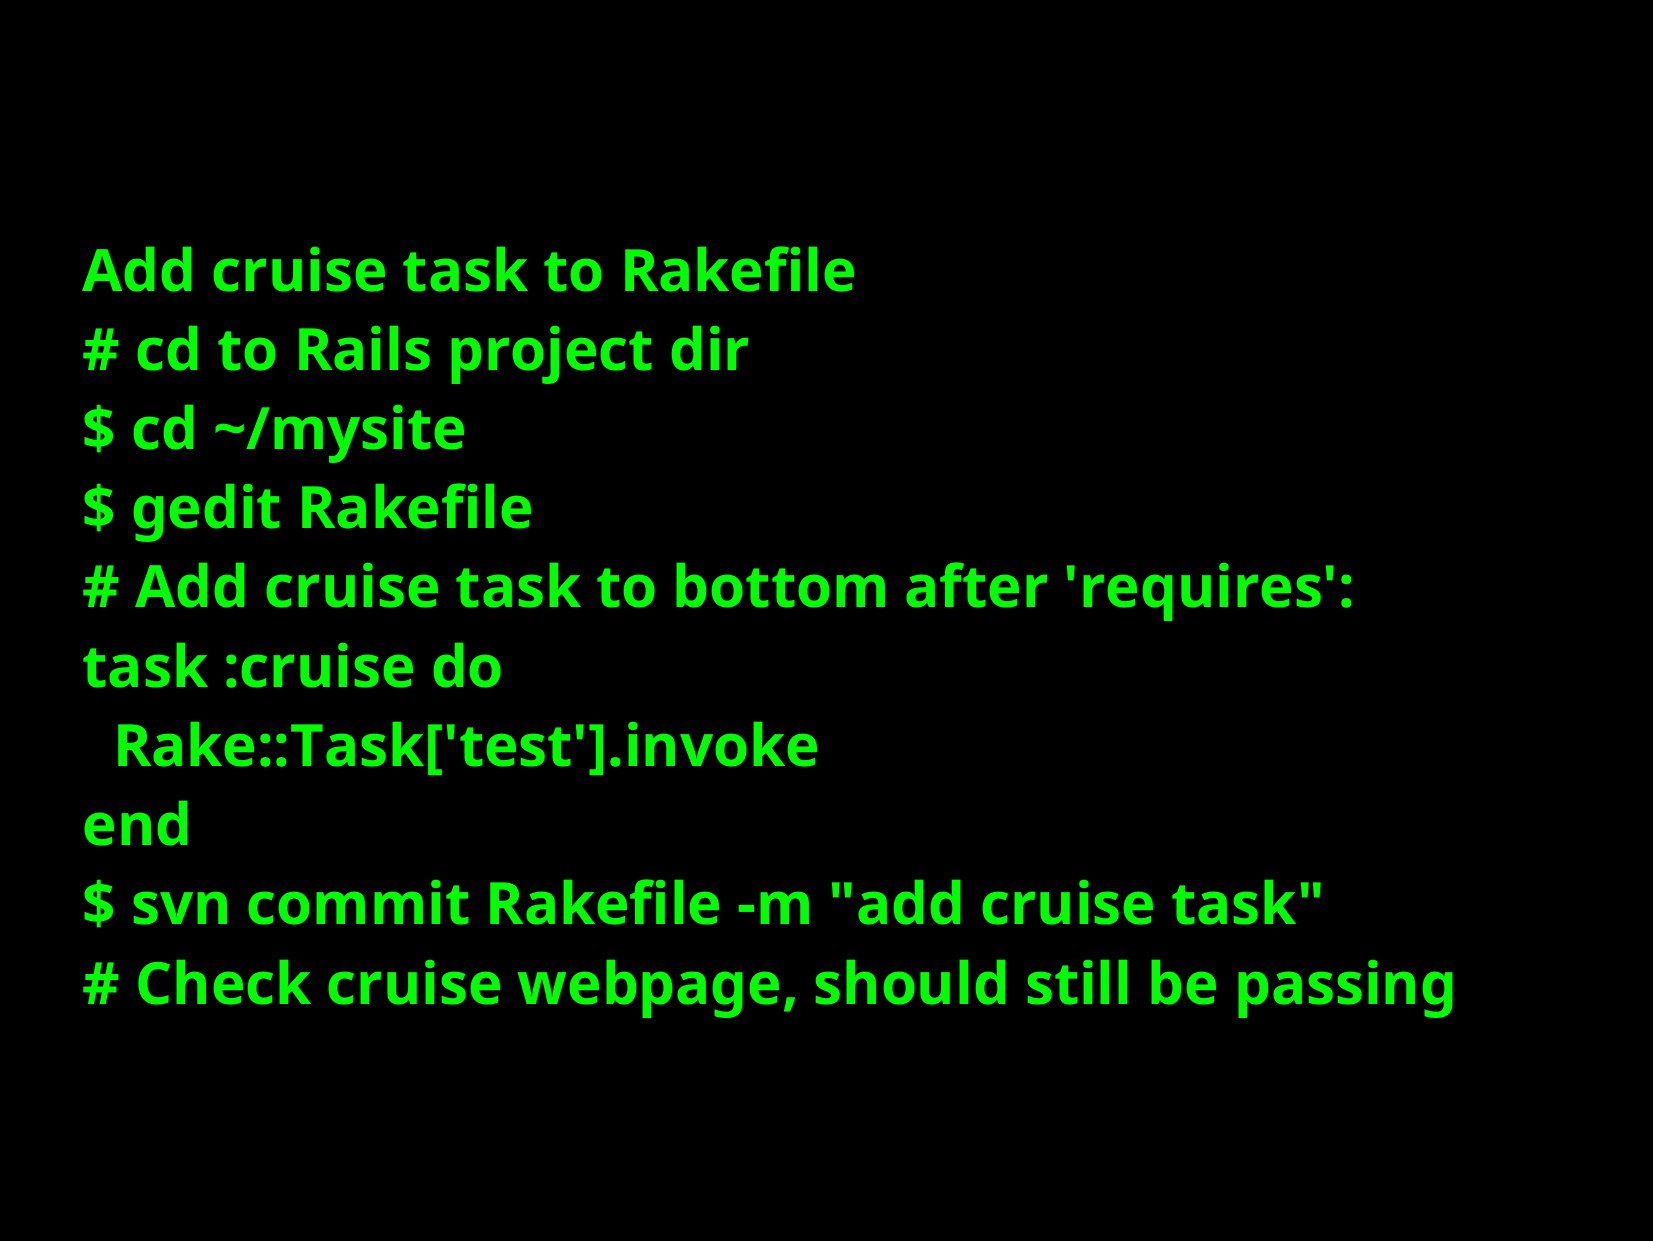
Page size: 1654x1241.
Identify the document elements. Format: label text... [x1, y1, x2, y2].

title Add cruise task to Rakefile # cd to Rails project dir $ cd ~/mysite $ gedit Rakefile # Add cruise task to bottom after 'requires': task :cruise do Rake::Task['test'].invoke end $ svn commit Rakefile -m "add cruise task" # Check cruise webpage, should still be passing [82, 49, 1571, 1201]
